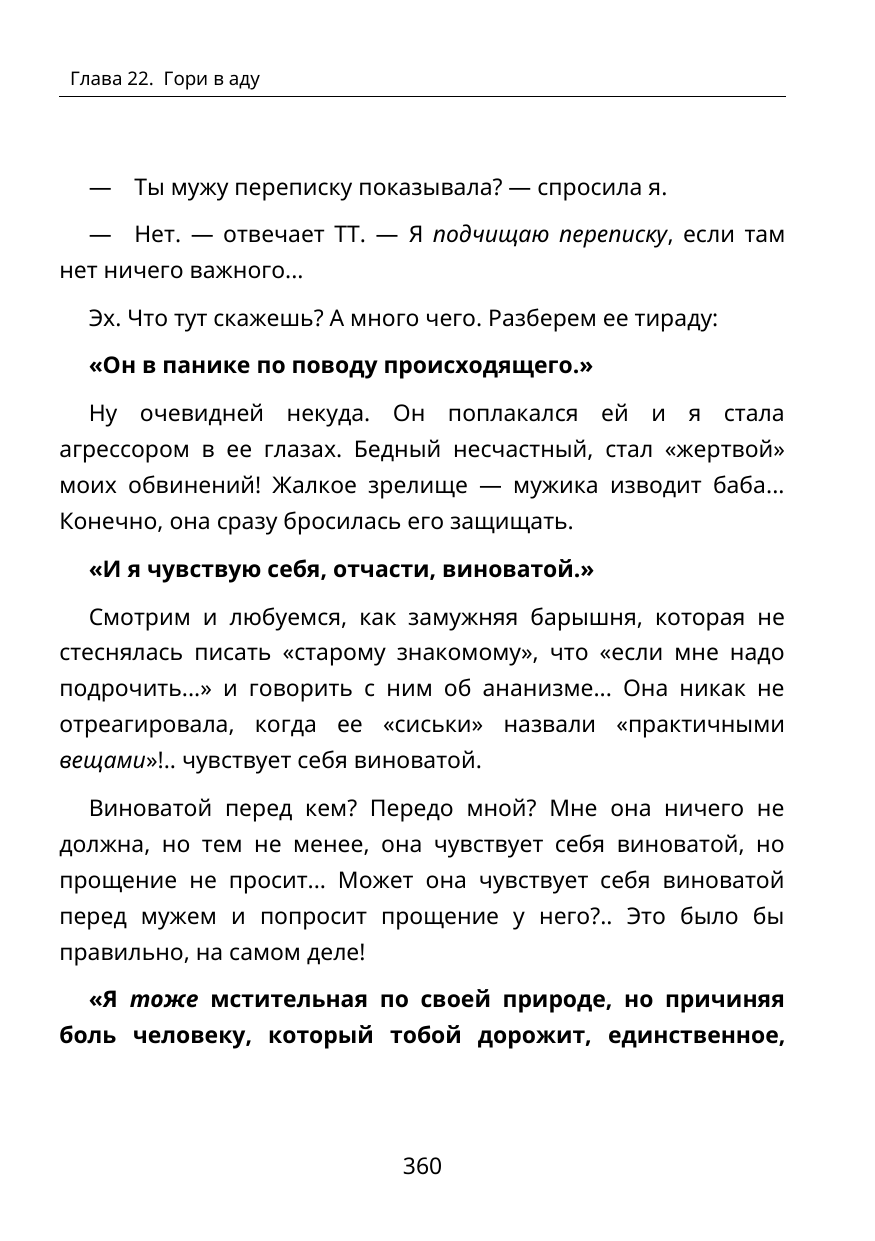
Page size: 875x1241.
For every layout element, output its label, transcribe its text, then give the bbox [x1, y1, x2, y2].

text Виноватой перед кем? Передо мной? Мне она ничего не должна, но тем не менее, она чувствует себя виноватой, но прощение не просит... Может она чувствует себя виноватой перед мужем и попросит прощение у него?.. Это было бы правильно, на самом деле! [59, 792, 786, 967]
text «Я тоже мстительная по своей природе, но причиняя боль человеку, который тобой дорожит, единственное, [59, 983, 786, 1051]
text «Он в панике по поводу происходящего.» [59, 349, 786, 381]
text Ну очевидней некуда. Он поплакался ей и я стала агрессором в ее глазах. Бедный несчастный, стал «жертвой» моих обвинений! Жалкое зрелище — мужика изводит баба... Конечно, она сразу бросилась его защищать. [59, 397, 786, 536]
text Эх. Что тут скажешь? А много чего. Разберем ее тираду: [59, 302, 786, 333]
text Смотрим и любуемся, как замужняя барышня, которая не стеснялась писать «старому знакомому», что «если мне надо подрочить...» и говорить с ним об ананизме... Она никак не отреагировала, когда ее «сиськи» назвали «практичными вещами»!.. чувствует себя виноватой. [59, 600, 786, 775]
list Ты мужу переписку показывала? — спросила я. [59, 170, 786, 202]
list Нет. — отвечает ТТ. — Я подчищаю переписку, если там нет ничего важного... [59, 218, 786, 285]
text «И я чувствую себя, отчасти, виноватой.» [59, 553, 786, 584]
